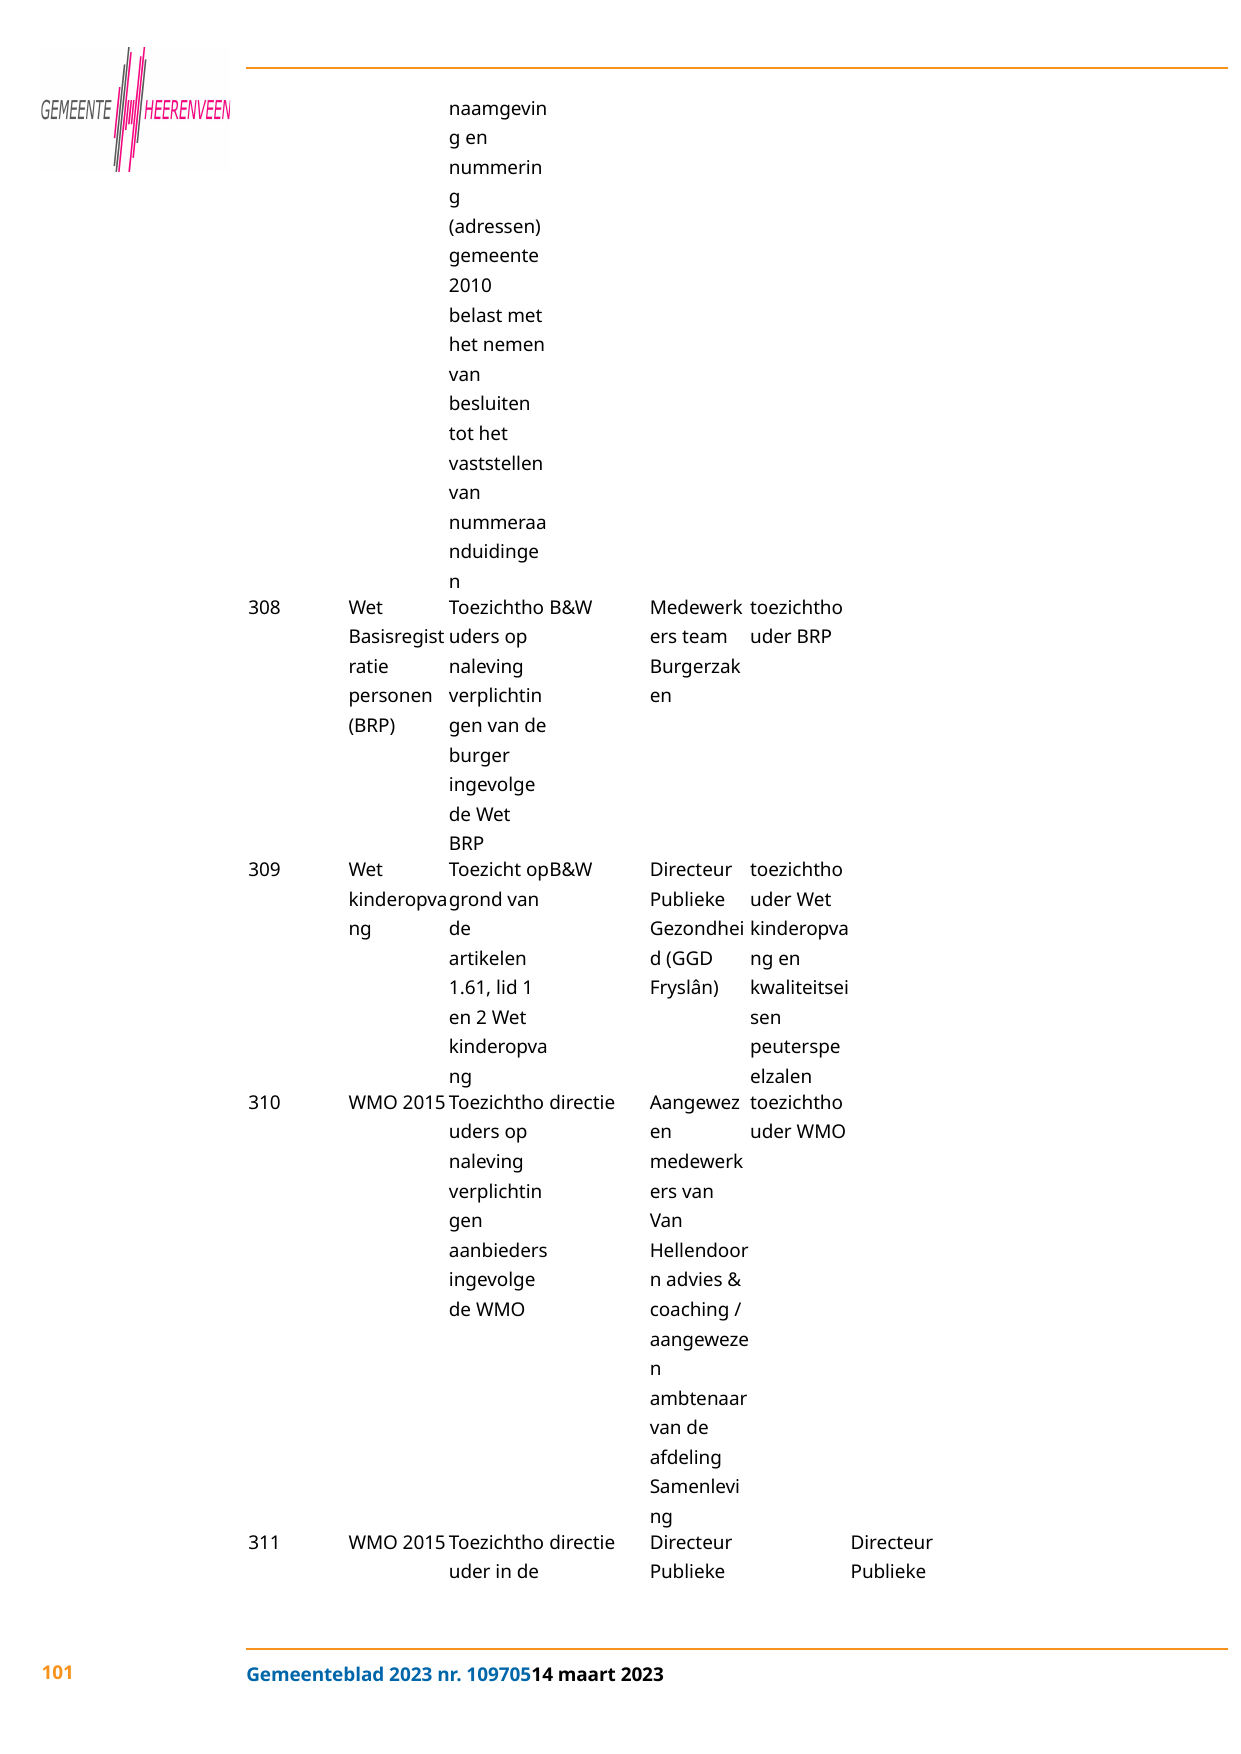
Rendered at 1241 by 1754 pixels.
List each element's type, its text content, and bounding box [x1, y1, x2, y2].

table_cell [850, 1089, 951, 1529]
table_cell directie [549, 1089, 649, 1529]
table_cell toezichthouder Wet kinderopvang en kwaliteitseisen peuterspeelzalen [750, 856, 850, 1089]
picture [41, 47, 231, 172]
table_cell [348, 95, 449, 594]
table_cell 308 [248, 594, 348, 856]
table_cell [951, 856, 1051, 1089]
table_cell [650, 95, 750, 594]
table_cell [850, 856, 951, 1089]
table_cell Toezicht op grond van de artikelen 1.61, lid 1 en 2 Wet kinderopvang [449, 856, 549, 1089]
table_cell B&W [549, 856, 649, 1089]
table_cell [951, 95, 1051, 594]
table_cell Toezichthouders op naleving verplichtingen van de burger ingevolge de Wet BRP [449, 594, 549, 856]
table_cell directie [549, 1529, 649, 1584]
table_cell Aangewezen medewerkers van Van Hellendoorn advies & coaching / aangewezen ambtenaar van de afdeling Samenleving [650, 1089, 750, 1529]
table_cell 310 [248, 1089, 348, 1529]
table_cell [750, 1529, 850, 1584]
table_cell [850, 594, 951, 856]
table_cell naamgeving en nummering (adressen) gemeente 2010 belast met het nemen van besluiten tot het vaststellen van nummeraanduidingen [449, 95, 549, 594]
table_cell WMO 2015 [348, 1089, 449, 1529]
table_cell Medewerkers team Burgerzaken [650, 594, 750, 856]
table_cell [951, 1089, 1051, 1529]
table_cell [951, 594, 1051, 856]
table_cell [248, 95, 348, 594]
table_cell B&W [549, 594, 649, 856]
table_cell Toezichthouder in de [449, 1529, 549, 1584]
table_cell Wet Basisregistratie personen (BRP) [348, 594, 449, 856]
table_cell 311 [248, 1529, 348, 1584]
table_cell Toezichthouders op naleving verplichtingen aanbieders ingevolge de WMO [449, 1089, 549, 1529]
table_cell Directeur Publieke Gezondheid (GGD Fryslân) [650, 856, 750, 1089]
table_cell Wet kinderopvang [348, 856, 449, 1089]
table_cell [951, 1529, 1051, 1584]
table_cell [1051, 95, 1152, 594]
table_cell 309 [248, 856, 348, 1089]
table_cell [1051, 1089, 1152, 1529]
table_cell [1051, 856, 1152, 1089]
table_cell toezichthouder BRP [750, 594, 850, 856]
table_cell [1051, 594, 1152, 856]
table_cell [750, 95, 850, 594]
table_cell WMO 2015 [348, 1529, 449, 1584]
table_cell [549, 95, 649, 594]
table_cell Directeur Publieke [650, 1529, 750, 1584]
table_cell [1051, 1529, 1152, 1584]
table_cell toezichthouder WMO [750, 1089, 850, 1529]
table_cell Directeur Publieke [850, 1529, 951, 1584]
table_cell [850, 95, 951, 594]
